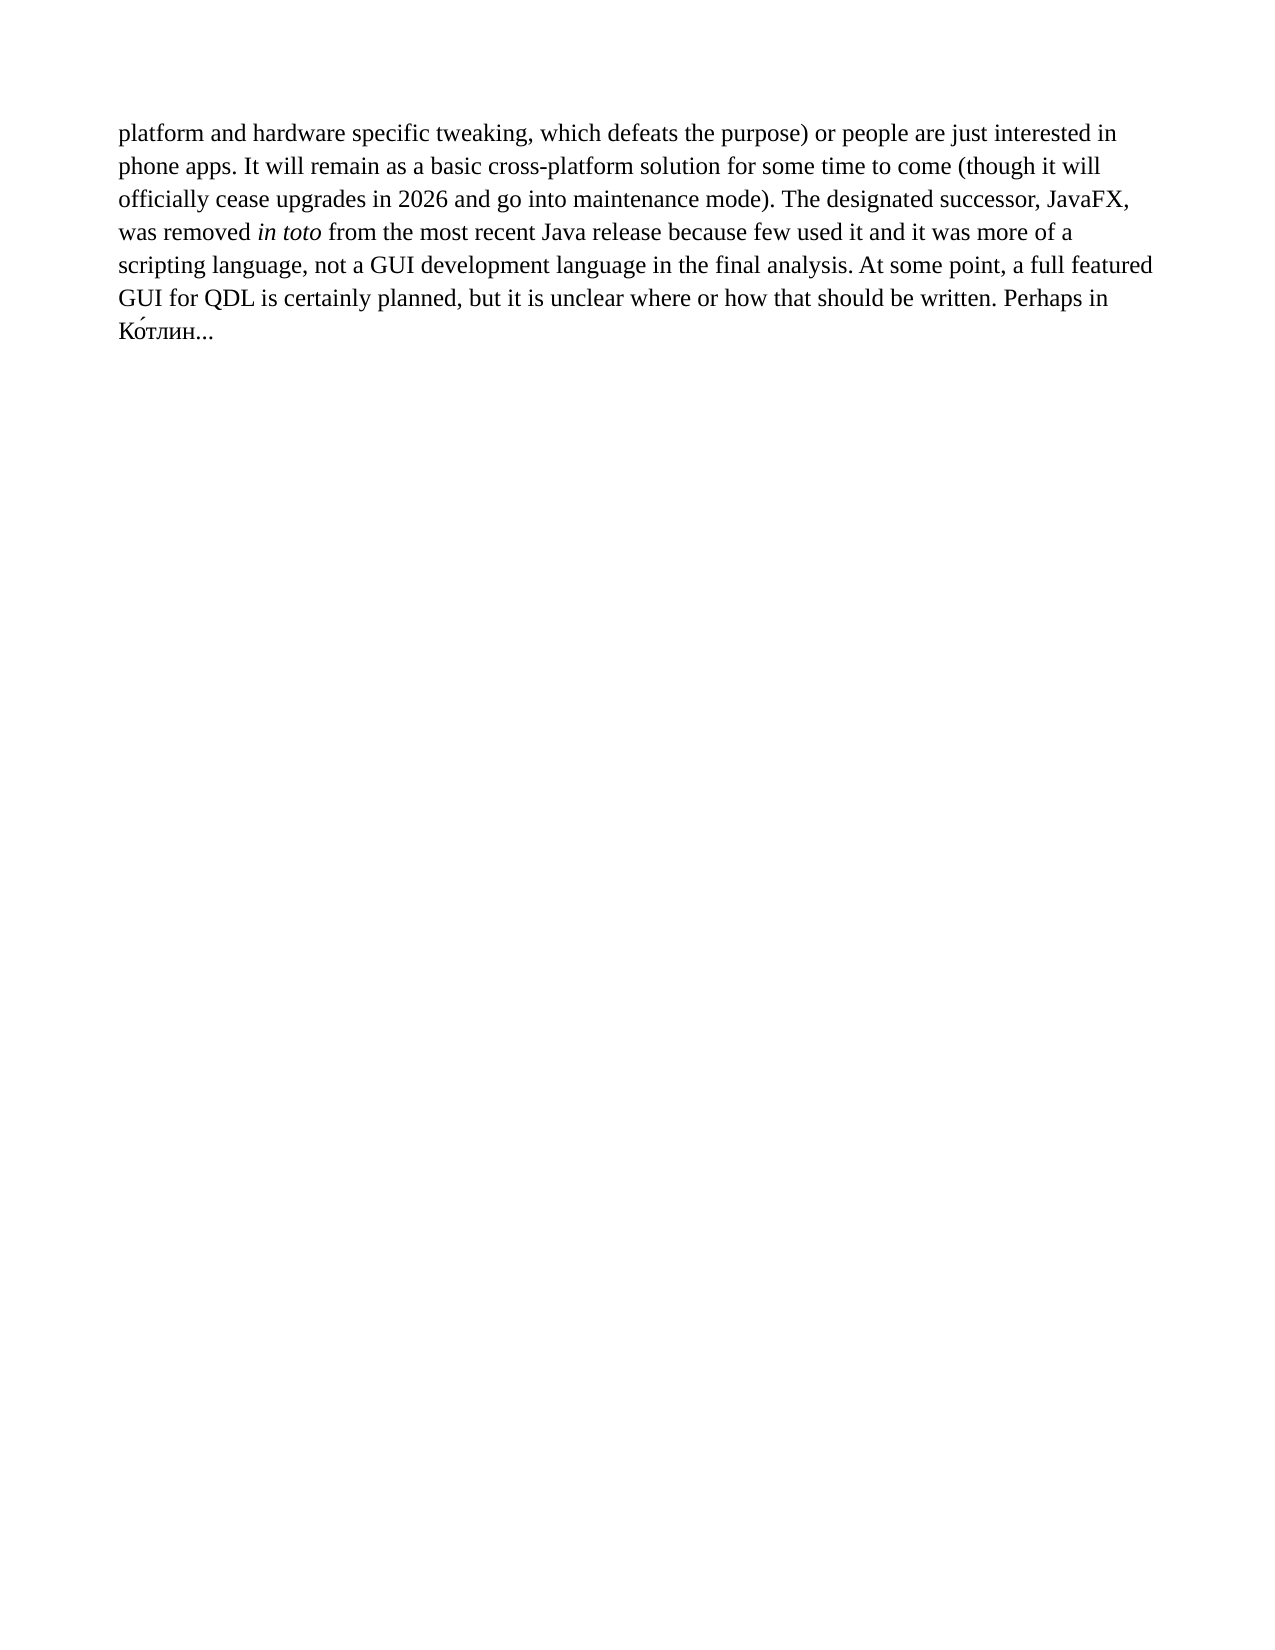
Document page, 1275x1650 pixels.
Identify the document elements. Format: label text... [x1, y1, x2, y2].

text platform and hardware specific tweaking, which defeats the purpose) or people are just interested in phone apps. It will remain as a basic cross-platform solution for some time to come (though it will officially cease upgrades in 2026 and go into maintenance mode). The designated successor, JavaFX, was removed in toto from the most recent Java release because few used it and it was more of a scripting language, not a GUI development language in the final analysis. At some point, a full featured GUI for QDL is certainly planned, but it is unclear where or how that should be written. Perhaps in Ко́тлин... [118, 118, 1157, 345]
